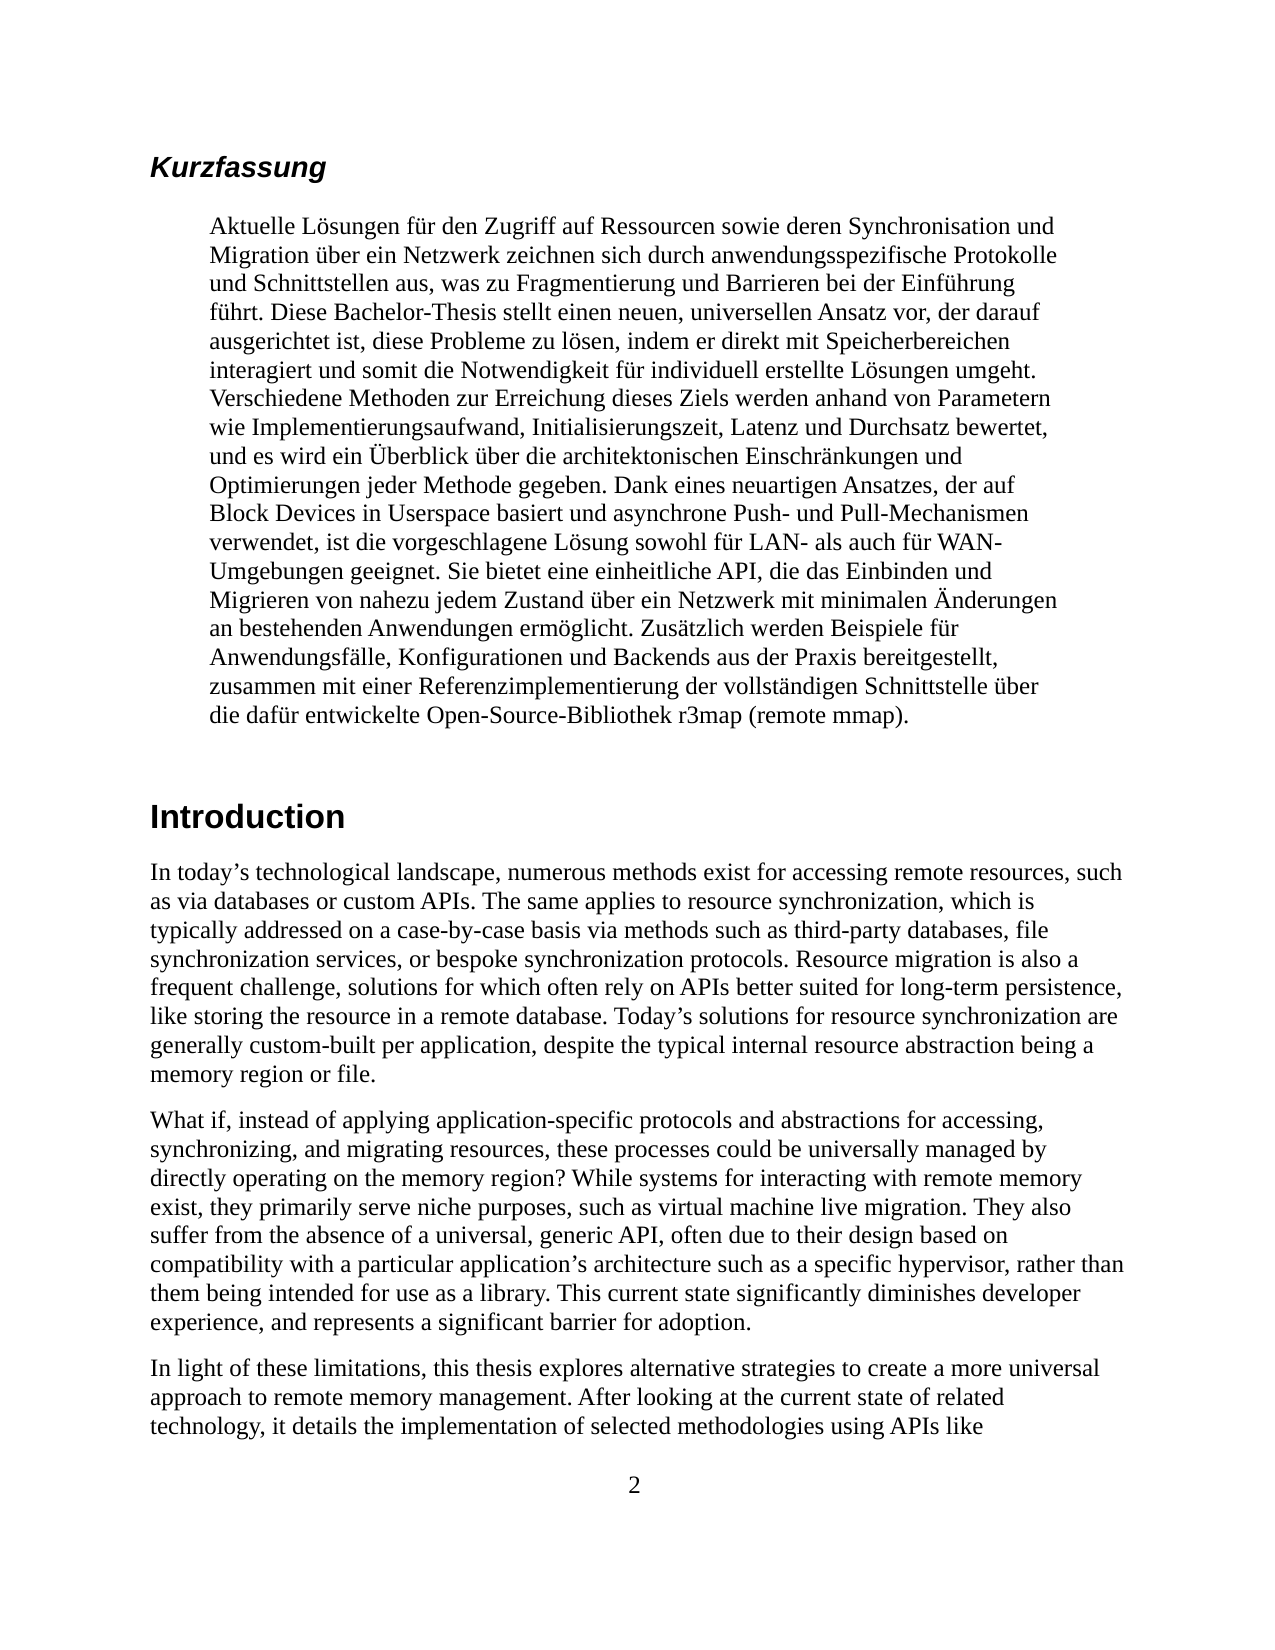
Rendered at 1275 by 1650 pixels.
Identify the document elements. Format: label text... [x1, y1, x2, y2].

text What if, instead of applying application-specific protocols and abstractions for accessing, synchronizing, and migrating resources, these processes could be universally managed by directly operating on the memory region? While systems for interacting with remote memory exist, they primarily serve niche purposes, such as virtual machine live migration. They also suffer from the absence of a universal, generic API, often due to their design based on compatibility with a particular application’s architecture such as a specific hypervisor, rather than them being intended for use as a library. This current state significantly diminishes developer experience, and represents a significant barrier for adoption. [150, 1105, 1125, 1335]
subtitle Introduction [150, 797, 1125, 836]
text In light of these limitations, this thesis explores alternative strategies to create a more universal approach to remote memory management. After looking at the current state of related technology, it details the implementation of selected methodologies using APIs like [150, 1353, 1125, 1439]
text Aktuelle Lösungen für den Zugriff auf Ressourcen sowie deren Synchronisation und Migration über ein Netzwerk zeichnen sich durch anwendungsspezifische Protokolle und Schnittstellen aus, was zu Fragmentierung und Barrieren bei der Einführung führt. Diese Bachelor-Thesis stellt einen neuen, universellen Ansatz vor, der darauf ausgerichtet ist, diese Probleme zu lösen, indem er direkt mit Speicherbereichen interagiert und somit die Notwendigkeit für individuell erstellte Lösungen umgeht. Verschiedene Methoden zur Erreichung dieses Ziels werden anhand von Parametern wie Implementierungsaufwand, Initialisierungszeit, Latenz und Durchsatz bewertet, und es wird ein Überblick über die architektonischen Einschränkungen und Optimierungen jeder Methode gegeben. Dank eines neuartigen Ansatzes, der auf Block Devices in Userspace basiert und asynchrone Push- und Pull-Mechanismen verwendet, ist die vorgeschlagene Lösung sowohl für LAN- als auch für WAN-Umgebungen geeignet. Sie bietet eine einheitliche API, die das Einbinden und Migrieren von nahezu jedem Zustand über ein Netzwerk mit minimalen Änderungen an bestehenden Anwendungen ermöglicht. Zusätzlich werden Beispiele für Anwendungsfälle, Konfigurationen und Backends aus der Praxis bereitgestellt, zusammen mit einer Referenzimplementierung der vollständigen Schnittstelle über die dafür entwickelte Open-Source-Bibliothek r3map (remote mmap). [209, 211, 1066, 728]
subtitle Kurzfassung [150, 150, 1125, 183]
text In today’s technological landscape, numerous methods exist for accessing remote resources, such as via databases or custom APIs. The same applies to resource synchronization, which is typically addressed on a case-by-case basis via methods such as third-party databases, file synchronization services, or bespoke synchronization protocols. Resource migration is also a frequent challenge, solutions for which often rely on APIs better suited for long-term persistence, like storing the resource in a remote database. Today’s solutions for resource synchronization are generally custom-built per application, despite the typical internal resource abstraction being a memory region or file. [150, 857, 1125, 1087]
